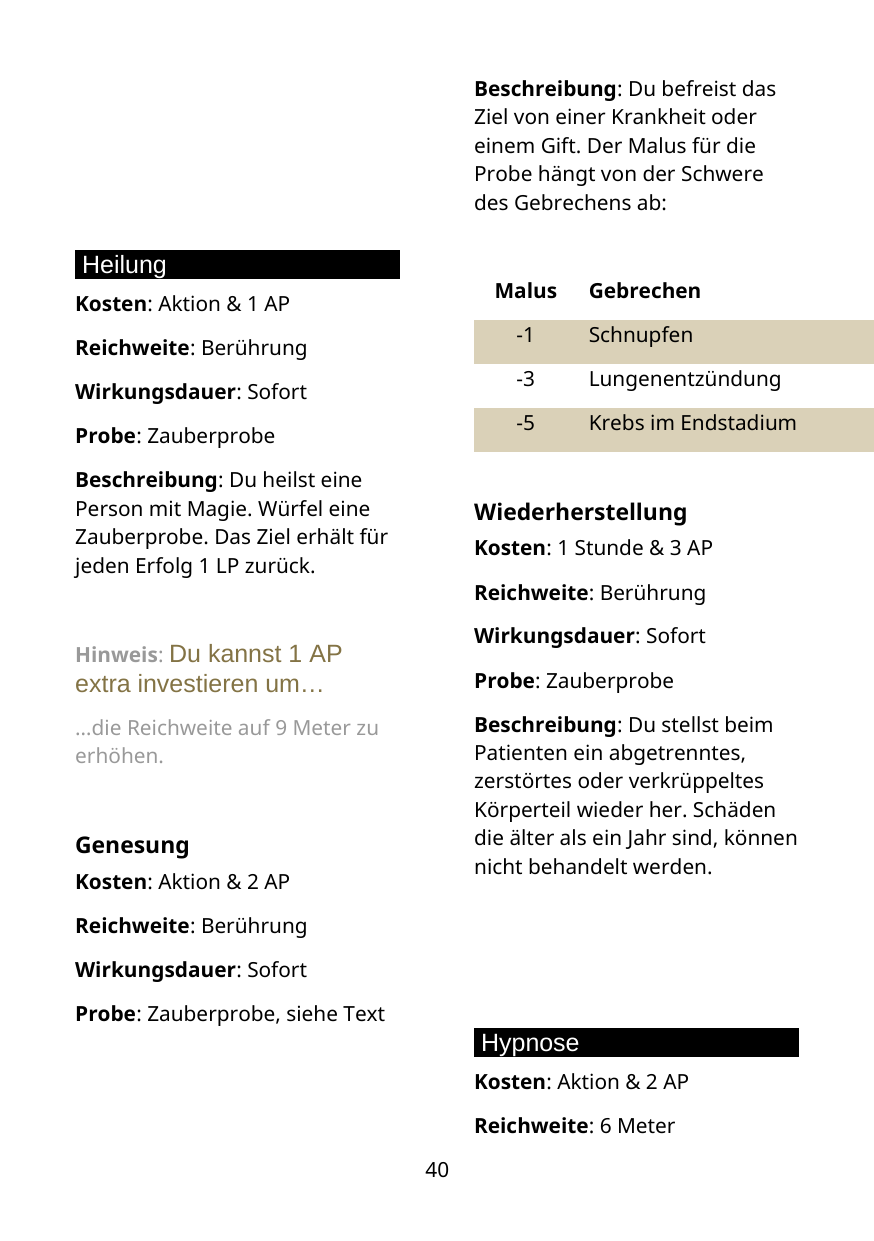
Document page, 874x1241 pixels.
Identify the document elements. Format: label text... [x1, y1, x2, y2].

table_cell -3 [474, 364, 577, 408]
text Reichweite: Berührung [75, 911, 400, 939]
text Reichweite: Berührung [75, 333, 400, 362]
subtitle Wiederherstellung [474, 496, 799, 527]
text …die Reichweite auf 9 Meter zu erhöhen. [75, 713, 400, 770]
text Beschreibung: Du heilst eine Person mit Magie. Würfel eine Zauberprobe. Das Ziel erhält für jeden Erfolg 1 LP zurück. [75, 466, 400, 579]
text Reichweite: 6 Meter [474, 1111, 799, 1140]
text Kosten: Aktion & 2 AP [474, 1067, 799, 1096]
table_cell Lungenentzündung [577, 364, 874, 408]
table_header Gebrechen [577, 276, 874, 320]
table_cell Krebs im Endstadium [577, 408, 874, 452]
table_header Malus [474, 276, 577, 320]
text Probe: Zauberprobe [75, 421, 400, 450]
text Reichweite: Berührung [474, 578, 799, 606]
text Hinweis: Du kannst 1 AP extra investieren um… [75, 639, 400, 697]
text Kosten: Aktion & 1 AP [75, 289, 400, 318]
subtitle Genesung [75, 829, 400, 861]
text Probe: Zauberprobe [474, 666, 799, 694]
text Kosten: 1 Stunde & 3 AP [474, 533, 799, 562]
text Beschreibung: Du befreist das Ziel von einer Krankheit oder einem Gift. Der Malus für die Probe hängt von der Schwere des Gebrechens ab: [474, 74, 799, 216]
text Probe: Zauberprobe, siehe Text [75, 999, 400, 1028]
text Wirkungsdauer: Sofort [75, 377, 400, 406]
table_cell -5 [474, 408, 577, 452]
text Wirkungsdauer: Sofort [75, 955, 400, 983]
table_cell Schnupfen [577, 320, 874, 364]
text Wirkungsdauer: Sofort [474, 622, 799, 650]
subtitle Heilung [75, 250, 400, 279]
table_cell -1 [474, 320, 577, 364]
subtitle Hypnose [474, 1028, 799, 1057]
text Beschreibung: Du stellst beim Patienten ein abgetrenntes, zerstörtes oder verkrüppeltes Körperteil wieder her. Schäden die älter als ein Jahr sind, können nicht behandelt werden. [474, 710, 799, 880]
text Kosten: Aktion & 2 AP [75, 867, 400, 895]
